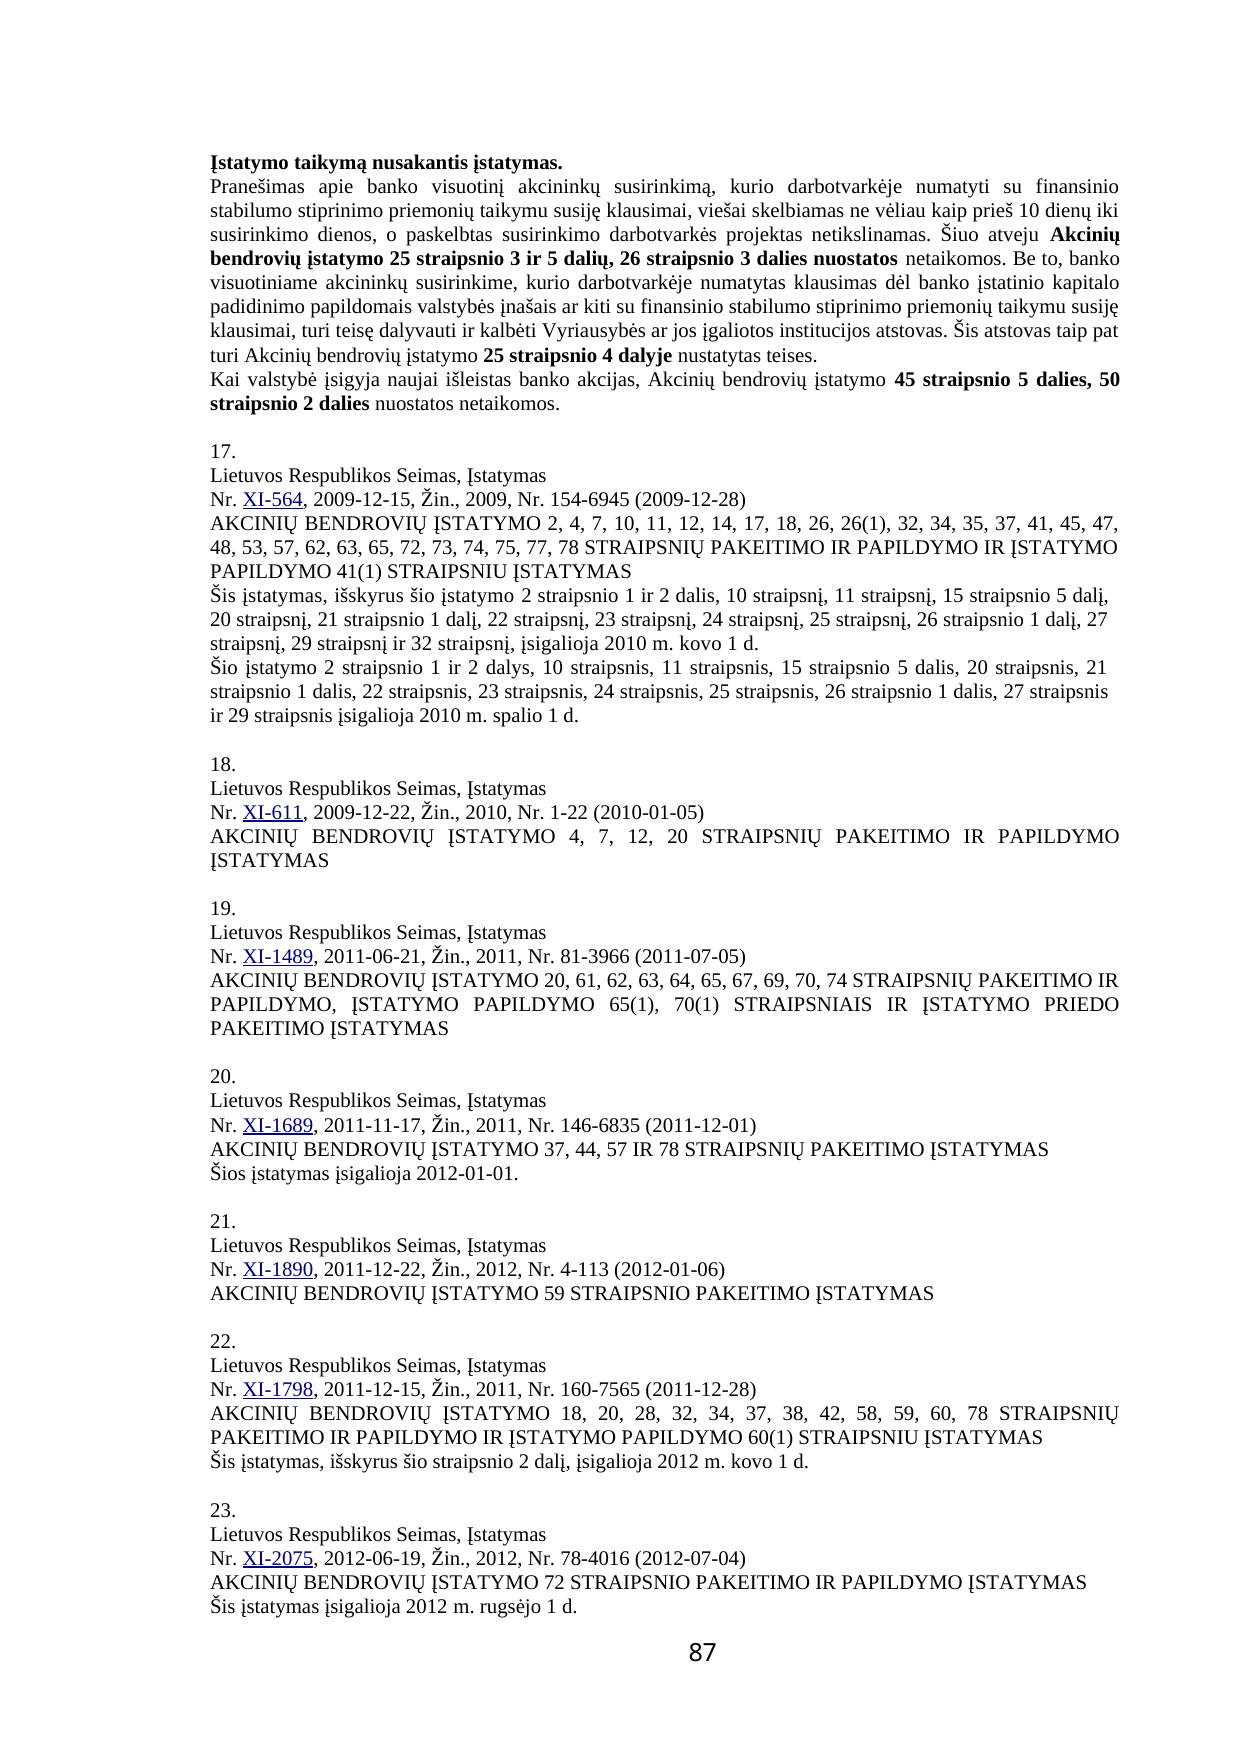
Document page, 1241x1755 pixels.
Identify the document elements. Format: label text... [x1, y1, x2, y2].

text Šios įstatymas įsigalioja 2012-01-01. [210, 1161, 1120, 1185]
text Nr. XI-611, 2009-12-22, Žin., 2010, Nr. 1-22 (2010-01-05) [210, 800, 1120, 824]
text AKCINIŲ BENDROVIŲ ĮSTATYMO 59 STRAIPSNIO PAKEITIMO ĮSTATYMAS [210, 1281, 1120, 1305]
text AKCINIŲ BENDROVIŲ ĮSTATYMO 2, 4, 7, 10, 11, 12, 14, 17, 18, 26, 26(1), 32, 34, 35, 37, 41, 45, 47, 48, 53, 57, 62, 63, 65, 72, 73, 74, 75, 77, 78 STRAIPSNIŲ PAKEITIMO IR PAPILDYMO IR ĮSTATYMO PAPILDYMO 41(1) STRAIPSNIU ĮSTATYMAS [210, 511, 1120, 583]
text Šio įstatymo 2 straipsnio 1 ir 2 dalys, 10 straipsnis, 11 straipsnis, 15 straipsnio 5 dalis, 20 straipsnis, 21 straipsnio 1 dalis, 22 straipsnis, 23 straipsnis, 24 straipsnis, 25 straipsnis, 26 straipsnio 1 dalis, 27 straipsnis ir 29 straipsnis įsigalioja 2010 m. spalio 1 d. [210, 655, 1110, 727]
text 18. [210, 752, 1120, 776]
text 19. [210, 896, 1120, 920]
text Nr. XI-2075, 2012-06-19, Žin., 2012, Nr. 78-4016 (2012-07-04) [210, 1546, 1120, 1570]
text Įstatymo taikymą nusakantis įstatymas. [210, 150, 1120, 174]
text AKCINIŲ BENDROVIŲ ĮSTATYMO 72 STRAIPSNIO PAKEITIMO IR PAPILDYMO ĮSTATYMAS [210, 1570, 1120, 1594]
text 22. [210, 1329, 1120, 1353]
text Šis įstatymas įsigalioja 2012 m. rugsėjo 1 d. [210, 1594, 1111, 1618]
text Nr. XI-1489, 2011-06-21, Žin., 2011, Nr. 81-3966 (2011-07-05) [210, 944, 1120, 968]
text Nr. XI-1689, 2011-11-17, Žin., 2011, Nr. 146-6835 (2011-12-01) [210, 1112, 1120, 1137]
text Lietuvos Respublikos Seimas, Įstatymas [210, 1353, 1120, 1377]
text Nr. XI-564, 2009-12-15, Žin., 2009, Nr. 154-6945 (2009-12-28) [210, 487, 1120, 511]
text Nr. XI-1890, 2011-12-22, Žin., 2012, Nr. 4-113 (2012-01-06) [210, 1257, 1120, 1281]
text AKCINIŲ BENDROVIŲ ĮSTATYMO 4, 7, 12, 20 STRAIPSNIŲ PAKEITIMO IR PAPILDYMO ĮSTATYMAS [210, 824, 1120, 872]
text 21. [210, 1209, 1120, 1233]
text AKCINIŲ BENDROVIŲ ĮSTATYMO 20, 61, 62, 63, 64, 65, 67, 69, 70, 74 STRAIPSNIŲ PAKEITIMO IR PAPILDYMO, ĮSTATYMO PAPILDYMO 65(1), 70(1) STRAIPSNIAIS IR ĮSTATYMO PRIEDO PAKEITIMO ĮSTATYMAS [210, 968, 1120, 1040]
text Lietuvos Respublikos Seimas, Įstatymas [210, 1088, 1120, 1112]
text Lietuvos Respublikos Seimas, Įstatymas [210, 1522, 1120, 1546]
text Kai valstybė įsigyja naujai išleistas banko akcijas, Akcinių bendrovių įstatymo 45 straipsnio 5 dalies, 50 straipsnio 2 dalies nuostatos netaikomos. [210, 367, 1120, 415]
text 20. [210, 1064, 1120, 1088]
text AKCINIŲ BENDROVIŲ ĮSTATYMO 18, 20, 28, 32, 34, 37, 38, 42, 58, 59, 60, 78 STRAIPSNIŲ PAKEITIMO IR PAPILDYMO IR ĮSTATYMO PAPILDYMO 60(1) STRAIPSNIU ĮSTATYMAS [210, 1401, 1120, 1449]
text Lietuvos Respublikos Seimas, Įstatymas [210, 776, 1120, 800]
text Šis įstatymas, išskyrus šio įstatymo 2 straipsnio 1 ir 2 dalis, 10 straipsnį, 11 straipsnį, 15 straipsnio 5 dalį, 20 straipsnį, 21 straipsnio 1 dalį, 22 straipsnį, 23 straipsnį, 24 straipsnį, 25 straipsnį, 26 straipsnio 1 dalį, 27 straipsnį, 29 straipsnį ir 32 straipsnį, įsigalioja 2010 m. kovo 1 d. [210, 583, 1110, 655]
text Nr. XI-1798, 2011-12-15, Žin., 2011, Nr. 160-7565 (2011-12-28) [210, 1377, 1120, 1401]
text AKCINIŲ BENDROVIŲ ĮSTATYMO 37, 44, 57 IR 78 STRAIPSNIŲ PAKEITIMO ĮSTATYMAS [210, 1137, 1120, 1161]
text 23. [210, 1497, 1120, 1522]
text 17. [210, 439, 1120, 463]
text Lietuvos Respublikos Seimas, Įstatymas [210, 920, 1120, 944]
text Šis įstatymas, išskyrus šio straipsnio 2 dalį, įsigalioja 2012 m. kovo 1 d. [210, 1449, 1120, 1473]
text Lietuvos Respublikos Seimas, Įstatymas [210, 1233, 1120, 1257]
text Lietuvos Respublikos Seimas, Įstatymas [210, 463, 1120, 487]
text Pranešimas apie banko visuotinį akcininkų susirinkimą, kurio darbotvarkėje numatyti su finansinio stabilumo stiprinimo priemonių taikymu susiję klausimai, viešai skelbiamas ne vėliau kaip prieš 10 dienų iki susirinkimo dienos, o paskelbtas susirinkimo darbotvarkės projektas netikslinamas. Šiuo atveju Akcinių bendrovių įstatymo 25 straipsnio 3 ir 5 dalių, 26 straipsnio 3 dalies nuostatos netaikomos. Be to, banko visuotiniame akcininkų susirinkime, kurio darbotvarkėje numatytas klausimas dėl banko įstatinio kapitalo padidinimo papildomais valstybės įnašais ar kiti su finansinio stabilumo stiprinimo priemonių taikymu susiję klausimai, turi teisę dalyvauti ir kalbėti Vyriausybės ar jos įgaliotos institucijos atstovas. Šis atstovas taip pat turi Akcinių bendrovių įstatymo 25 straipsnio 4 dalyje nustatytas teises. [210, 174, 1120, 367]
